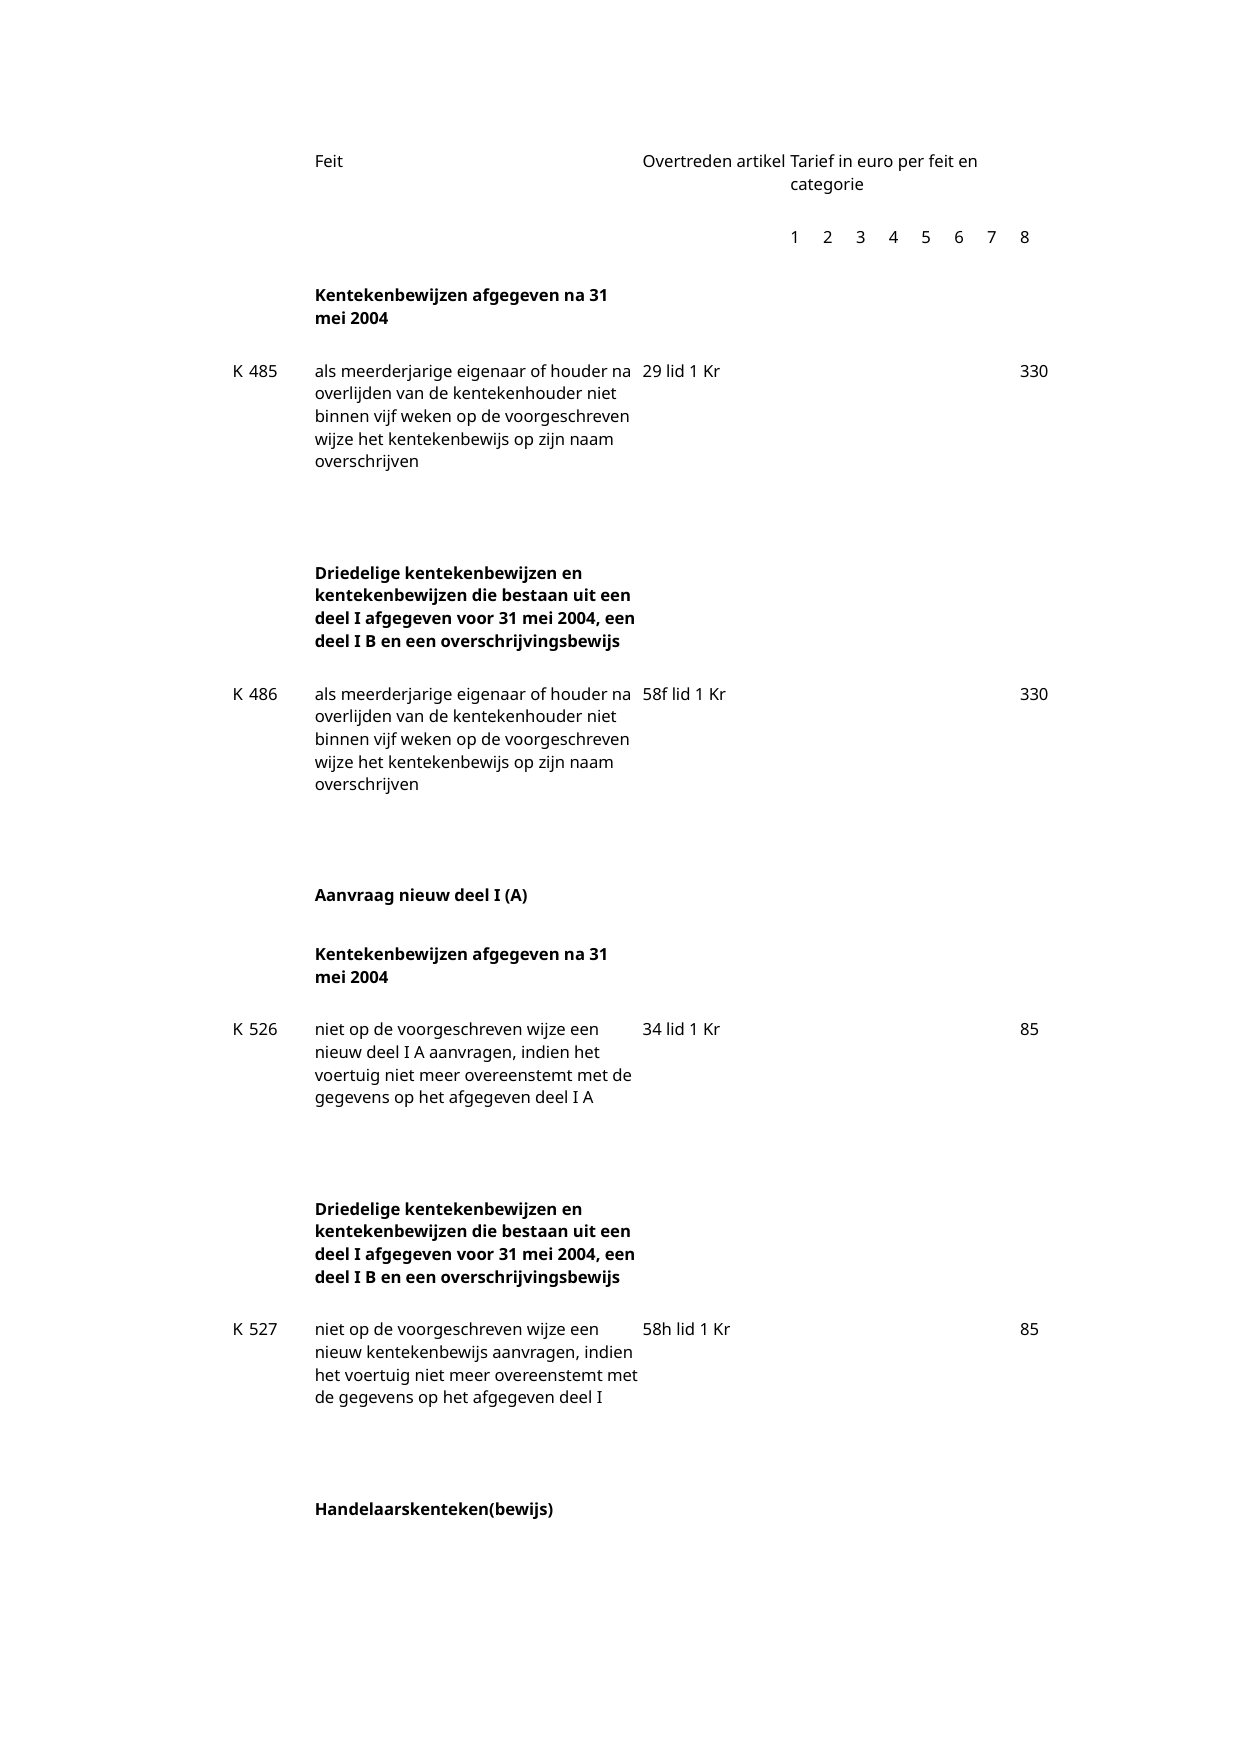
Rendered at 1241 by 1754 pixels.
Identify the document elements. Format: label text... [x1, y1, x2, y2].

table_cell [1020, 943, 1053, 1018]
table_cell [249, 561, 282, 682]
table_cell [249, 826, 282, 884]
table_cell [823, 359, 856, 503]
table_cell [249, 1197, 282, 1318]
table_cell 330 [1020, 682, 1053, 826]
table_cell [790, 561, 823, 682]
table_cell [889, 1497, 921, 1556]
table_cell [790, 1318, 823, 1439]
table_cell Driedelige kentekenbewijzen en kentekenbewijzen die bestaan uit een deel I afgegeven voor 31 mei 2004, een deel I B en een overschrijvingsbewijs [315, 561, 642, 682]
table_cell [823, 284, 856, 359]
table_cell 4 [889, 225, 921, 284]
table_cell [790, 682, 823, 826]
table_cell niet op de voorgeschreven wijze een nieuw kentekenbewijs aanvragen, indien het voertuig niet meer overeenstemt met de gegevens op het afgegeven deel I [315, 1318, 642, 1439]
table_cell [921, 1318, 954, 1439]
table_cell 526 [249, 1018, 282, 1139]
table_cell [823, 1318, 856, 1439]
table_cell 58h lid 1 Kr [643, 1318, 790, 1439]
table_cell [233, 1197, 249, 1318]
table_cell K [233, 359, 249, 503]
table_cell [233, 884, 249, 942]
table_cell 486 [249, 682, 282, 826]
table_cell [856, 1439, 888, 1497]
table_cell 7 [987, 225, 1020, 284]
table_cell 3 [856, 225, 888, 284]
table_cell [921, 1197, 954, 1318]
table_cell [282, 826, 314, 884]
table_cell [1020, 284, 1053, 359]
table_cell [249, 1497, 282, 1556]
table_cell [233, 561, 249, 682]
table_cell [856, 1139, 888, 1197]
table_cell [1020, 1439, 1053, 1497]
table_cell 527 [249, 1318, 282, 1439]
table_cell [1020, 1497, 1053, 1556]
table_header [249, 150, 282, 225]
table_cell [987, 1439, 1020, 1497]
table_cell [282, 1439, 314, 1497]
table_cell [954, 561, 987, 682]
table_cell [987, 503, 1020, 561]
table_cell [921, 1497, 954, 1556]
table_cell [790, 943, 823, 1018]
table_cell 485 [249, 359, 282, 503]
table_cell [889, 826, 921, 884]
table_cell [856, 943, 888, 1018]
table_cell [856, 359, 888, 503]
table_cell K [233, 1318, 249, 1439]
table_cell [790, 826, 823, 884]
table_cell [856, 284, 888, 359]
table_cell [921, 503, 954, 561]
table_cell [233, 943, 249, 1018]
table_cell [889, 1139, 921, 1197]
table_cell [790, 503, 823, 561]
table_cell niet op de voorgeschreven wijze een nieuw deel I A aanvragen, indien het voertuig niet meer overeenstemt met de gegevens op het afgegeven deel I A [315, 1018, 642, 1139]
table_cell [790, 1497, 823, 1556]
table_cell [282, 1139, 314, 1197]
table_cell als meerderjarige eigenaar of houder na overlijden van de kentekenhouder niet binnen vijf weken op de voorgeschreven wijze het kentekenbewijs op zijn naam overschrijven [315, 359, 642, 503]
table_cell [823, 1139, 856, 1197]
table_header Feit [315, 150, 642, 225]
table_cell [233, 1497, 249, 1556]
table_cell [315, 503, 642, 561]
table_cell [954, 1318, 987, 1439]
table_cell [233, 1439, 249, 1497]
table_cell [921, 943, 954, 1018]
table_cell [889, 359, 921, 503]
table_cell Aanvraag nieuw deel I (A) [315, 884, 642, 942]
table_header [233, 150, 249, 225]
table_cell [987, 1018, 1020, 1139]
table_cell [987, 682, 1020, 826]
table_cell K [233, 1018, 249, 1139]
table_cell [790, 1439, 823, 1497]
table_cell [249, 884, 282, 942]
table_cell [249, 225, 282, 284]
table_cell [790, 884, 823, 942]
table_cell [856, 1497, 888, 1556]
table_cell [790, 359, 823, 503]
table_cell 330 [1020, 359, 1053, 503]
table_cell 1 [790, 225, 823, 284]
table_cell [987, 1318, 1020, 1439]
table_cell [889, 1318, 921, 1439]
table_cell als meerderjarige eigenaar of houder na overlijden van de kentekenhouder niet binnen vijf weken op de voorgeschreven wijze het kentekenbewijs op zijn naam overschrijven [315, 682, 642, 826]
table_cell K [233, 682, 249, 826]
table_cell [987, 1197, 1020, 1318]
table_header Overtreden artikel [643, 150, 790, 225]
table_cell [987, 884, 1020, 942]
table_cell [790, 284, 823, 359]
table_cell [1020, 1139, 1053, 1197]
table_header [282, 150, 314, 225]
table_cell [1020, 561, 1053, 682]
table_cell [987, 359, 1020, 503]
table_cell [823, 1018, 856, 1139]
table_cell [643, 561, 790, 682]
table_cell [856, 682, 888, 826]
table_cell [315, 826, 642, 884]
table_cell [282, 1318, 314, 1439]
table_cell [889, 1439, 921, 1497]
table_cell [987, 1139, 1020, 1197]
table_cell 6 [954, 225, 987, 284]
table_cell [643, 503, 790, 561]
table_cell [921, 826, 954, 884]
table_cell [643, 1139, 790, 1197]
table_cell [282, 943, 314, 1018]
table_cell [954, 359, 987, 503]
table_cell [954, 884, 987, 942]
table_cell [889, 503, 921, 561]
table_cell [643, 1497, 790, 1556]
table_cell [889, 682, 921, 826]
table_cell [249, 503, 282, 561]
table_cell [987, 826, 1020, 884]
table_cell [921, 284, 954, 359]
table_cell [790, 1139, 823, 1197]
table_cell [233, 284, 249, 359]
table_cell [823, 826, 856, 884]
table_cell [954, 1439, 987, 1497]
table_cell Kentekenbewijzen afgegeven na 31 mei 2004 [315, 943, 642, 1018]
table_cell [643, 1439, 790, 1497]
table_cell [954, 682, 987, 826]
table_cell [954, 826, 987, 884]
table_cell [954, 1197, 987, 1318]
table_cell 58f lid 1 Kr [643, 682, 790, 826]
table_cell [249, 943, 282, 1018]
table_cell Kentekenbewijzen afgegeven na 31 mei 2004 [315, 284, 642, 359]
table_cell [282, 503, 314, 561]
table_cell [282, 359, 314, 503]
table_cell [249, 284, 282, 359]
table_cell 2 [823, 225, 856, 284]
table_cell [954, 1139, 987, 1197]
table_cell [889, 561, 921, 682]
table_cell [643, 943, 790, 1018]
table_cell [921, 359, 954, 503]
table_cell [856, 884, 888, 942]
table_cell [790, 1197, 823, 1318]
table_cell [823, 561, 856, 682]
table_cell [856, 561, 888, 682]
table_cell [856, 1197, 888, 1318]
table_cell [889, 1018, 921, 1139]
table_cell [823, 884, 856, 942]
table_cell [1020, 826, 1053, 884]
table_cell [987, 284, 1020, 359]
table_cell Handelaarskenteken(bewijs) [315, 1497, 642, 1556]
table_cell [921, 1439, 954, 1497]
table_cell [282, 1018, 314, 1139]
table_header Tarief in euro per feit en categorie [790, 150, 1053, 225]
table_cell 85 [1020, 1318, 1053, 1439]
table_cell [282, 284, 314, 359]
table_cell [233, 826, 249, 884]
table_cell [921, 561, 954, 682]
table_cell [823, 943, 856, 1018]
table_cell [233, 503, 249, 561]
table_cell [954, 284, 987, 359]
table_cell [921, 1018, 954, 1139]
table_cell [1020, 1197, 1053, 1318]
table_cell [1020, 884, 1053, 942]
table_cell [643, 225, 790, 284]
table_cell [249, 1139, 282, 1197]
table_cell 8 [1020, 225, 1053, 284]
table_cell 85 [1020, 1018, 1053, 1139]
table_cell [856, 1018, 888, 1139]
table_cell Driedelige kentekenbewijzen en kentekenbewijzen die bestaan uit een deel I afgegeven voor 31 mei 2004, een deel I B en een overschrijvingsbewijs [315, 1197, 642, 1318]
table_cell [643, 1197, 790, 1318]
table_cell [233, 1139, 249, 1197]
table_cell [954, 1018, 987, 1139]
table_cell [1020, 503, 1053, 561]
table_cell [282, 1197, 314, 1318]
table_cell [643, 826, 790, 884]
table_cell [987, 943, 1020, 1018]
table_cell [889, 284, 921, 359]
table_cell [315, 225, 642, 284]
table_cell [282, 884, 314, 942]
table_cell [315, 1139, 642, 1197]
table_cell 29 lid 1 Kr [643, 359, 790, 503]
table_cell [987, 1497, 1020, 1556]
table_cell [987, 561, 1020, 682]
table_cell [954, 1497, 987, 1556]
table_cell [233, 225, 249, 284]
table_cell [921, 682, 954, 826]
table_cell [921, 884, 954, 942]
table_cell [643, 284, 790, 359]
table_cell [282, 1497, 314, 1556]
table_cell [282, 561, 314, 682]
table_cell [889, 884, 921, 942]
table_cell [643, 884, 790, 942]
table_cell [856, 1318, 888, 1439]
table_cell [954, 503, 987, 561]
table_cell [823, 1439, 856, 1497]
table_cell [856, 826, 888, 884]
table_cell 5 [921, 225, 954, 284]
table_cell [282, 225, 314, 284]
table_cell [315, 1439, 642, 1497]
table_cell [954, 943, 987, 1018]
table_cell [823, 503, 856, 561]
table_cell [856, 503, 888, 561]
table_cell [249, 1439, 282, 1497]
table_cell [282, 682, 314, 826]
table_cell [889, 1197, 921, 1318]
table_cell [823, 682, 856, 826]
table_cell 34 lid 1 Kr [643, 1018, 790, 1139]
table_cell [790, 1018, 823, 1139]
table_cell [823, 1497, 856, 1556]
table_cell [889, 943, 921, 1018]
table_cell [823, 1197, 856, 1318]
table_cell [921, 1139, 954, 1197]
